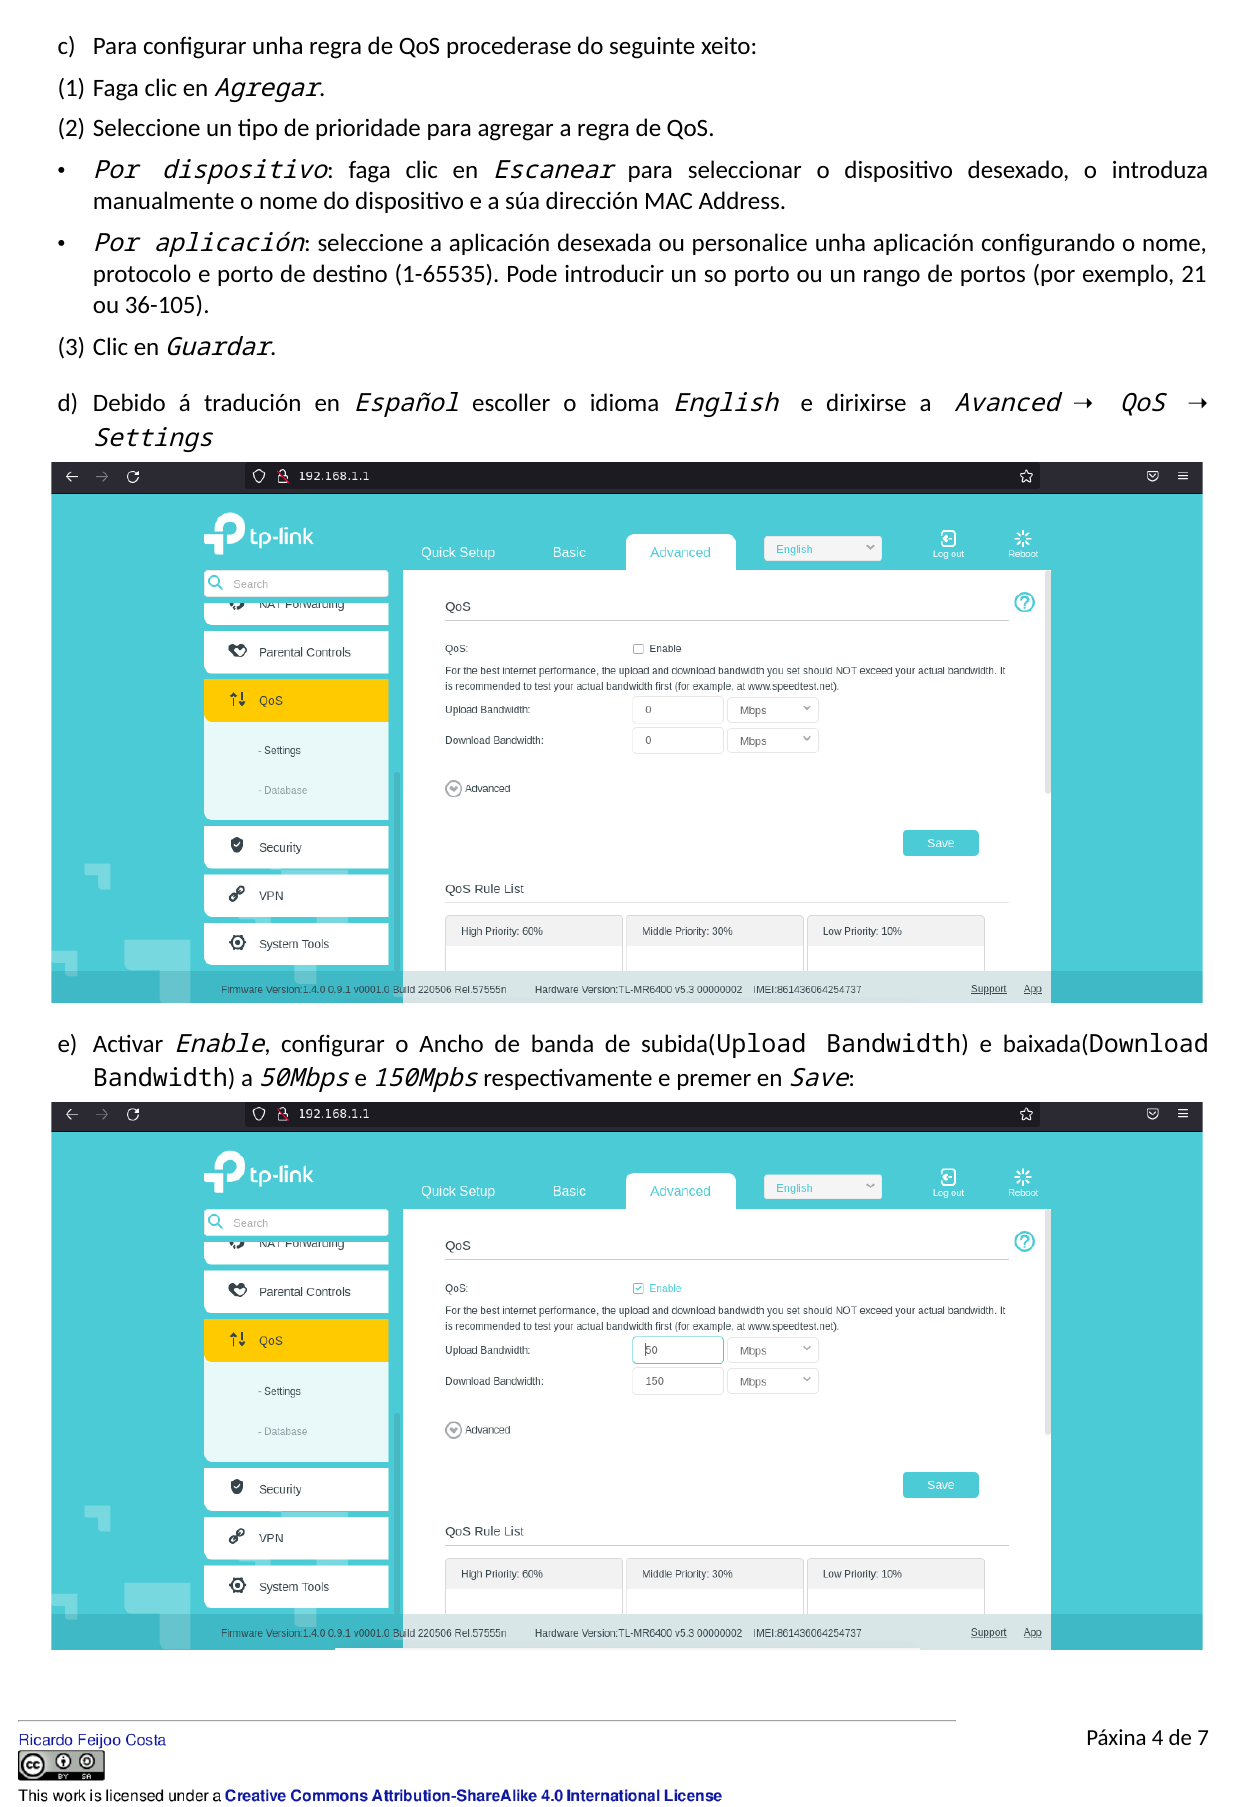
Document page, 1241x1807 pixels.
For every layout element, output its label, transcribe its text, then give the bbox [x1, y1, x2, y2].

list Para configurar unha regra de QoS procederase do seguinte xeito: [57, 30, 1209, 60]
picture [8, 1715, 957, 1806]
list Seleccione un tipo de prioridade para agregar a regra de QoS. [57, 112, 1209, 142]
list Faga clic en Agregar. [57, 69, 1209, 103]
list Por aplicación: seleccione a aplicación desexada ou personalice unha aplicación configurando o nome, protocolo e porto de destino (1-65535). Pode introducir un so porto ou un rango de portos (por exemplo, 21 ou 36-105). [57, 224, 1209, 320]
list Debido á tradución en Español escoller o idioma English e dirixirse a Avanced ➝ QoS ➝ Settings [57, 385, 1209, 453]
picture [51, 1102, 1203, 1650]
picture [51, 462, 1203, 1003]
list Activar Enable, configurar o Ancho de banda de subida(Upload Bandwidth) e baixada(Download Bandwidth) a 50Mbps e 150Mpbs respectivamente e premer en Save: [57, 1026, 1209, 1094]
list Clic en Guardar. [57, 328, 1209, 362]
list Por dispositivo: faga clic en Escanear para seleccionar o dispositivo desexado, o introduza manualmente o nome do dispositivo e a súa dirección MAC Address. [57, 151, 1209, 216]
